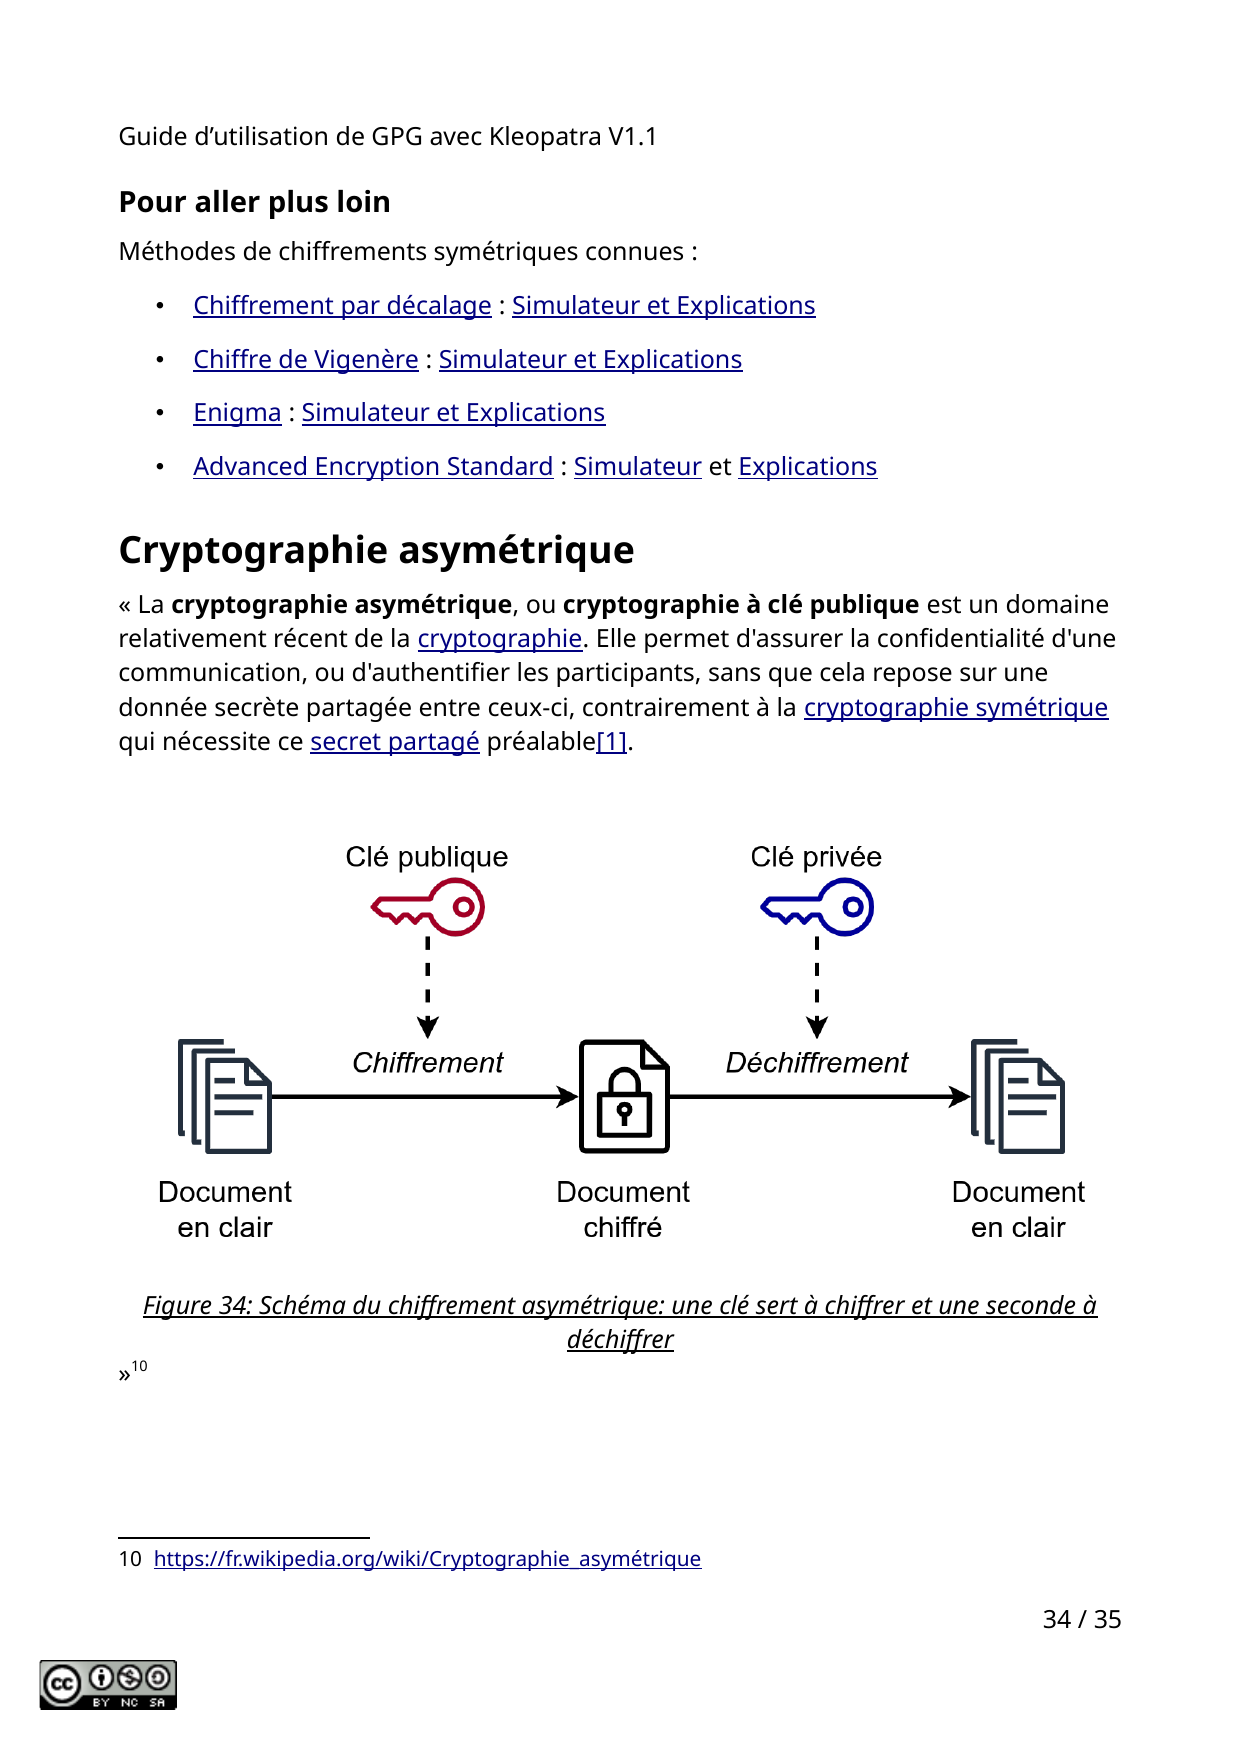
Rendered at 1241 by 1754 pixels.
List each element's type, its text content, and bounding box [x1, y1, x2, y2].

list Chiffre de Vigenère : Simulateur et Explications [156, 341, 1122, 375]
subtitle Pour aller plus loin [118, 182, 1122, 221]
text Figure 34: Schéma du chiffrement asymétrique: une clé sert à chiffrer et une seconde à déchiffrer [118, 1275, 1122, 1356]
list Enigma : Simulateur et Explications [156, 395, 1122, 429]
picture [39, 1660, 177, 1710]
text Méthodes de chiffrements symétriques connues : [118, 234, 1122, 268]
subtitle Cryptographie asymétrique [118, 523, 1122, 574]
text https://fr.wikipedia.org/wiki/Cryptographie_asymétrique [118, 1544, 1122, 1572]
text « La cryptographie asymétrique, ou cryptographie à clé publique est un domaine relativement récent de la cryptographie. Elle permet d'assurer la confidentialité d'une communication, ou d'authentifier les participants, sans que cela repose sur une donnée secrète partagée entre ceux-ci, contrairement à la cryptographie symétrique qui nécessite ce secret partagé préalable[1]. [118, 587, 1122, 757]
text [118, 791, 1122, 803]
text » [118, 1356, 1122, 1390]
picture [118, 803, 1123, 1275]
list Chiffrement par décalage : Simulateur et Explications [156, 288, 1122, 322]
list Advanced Encryption Standard : Simulateur et Explications [156, 449, 1122, 483]
